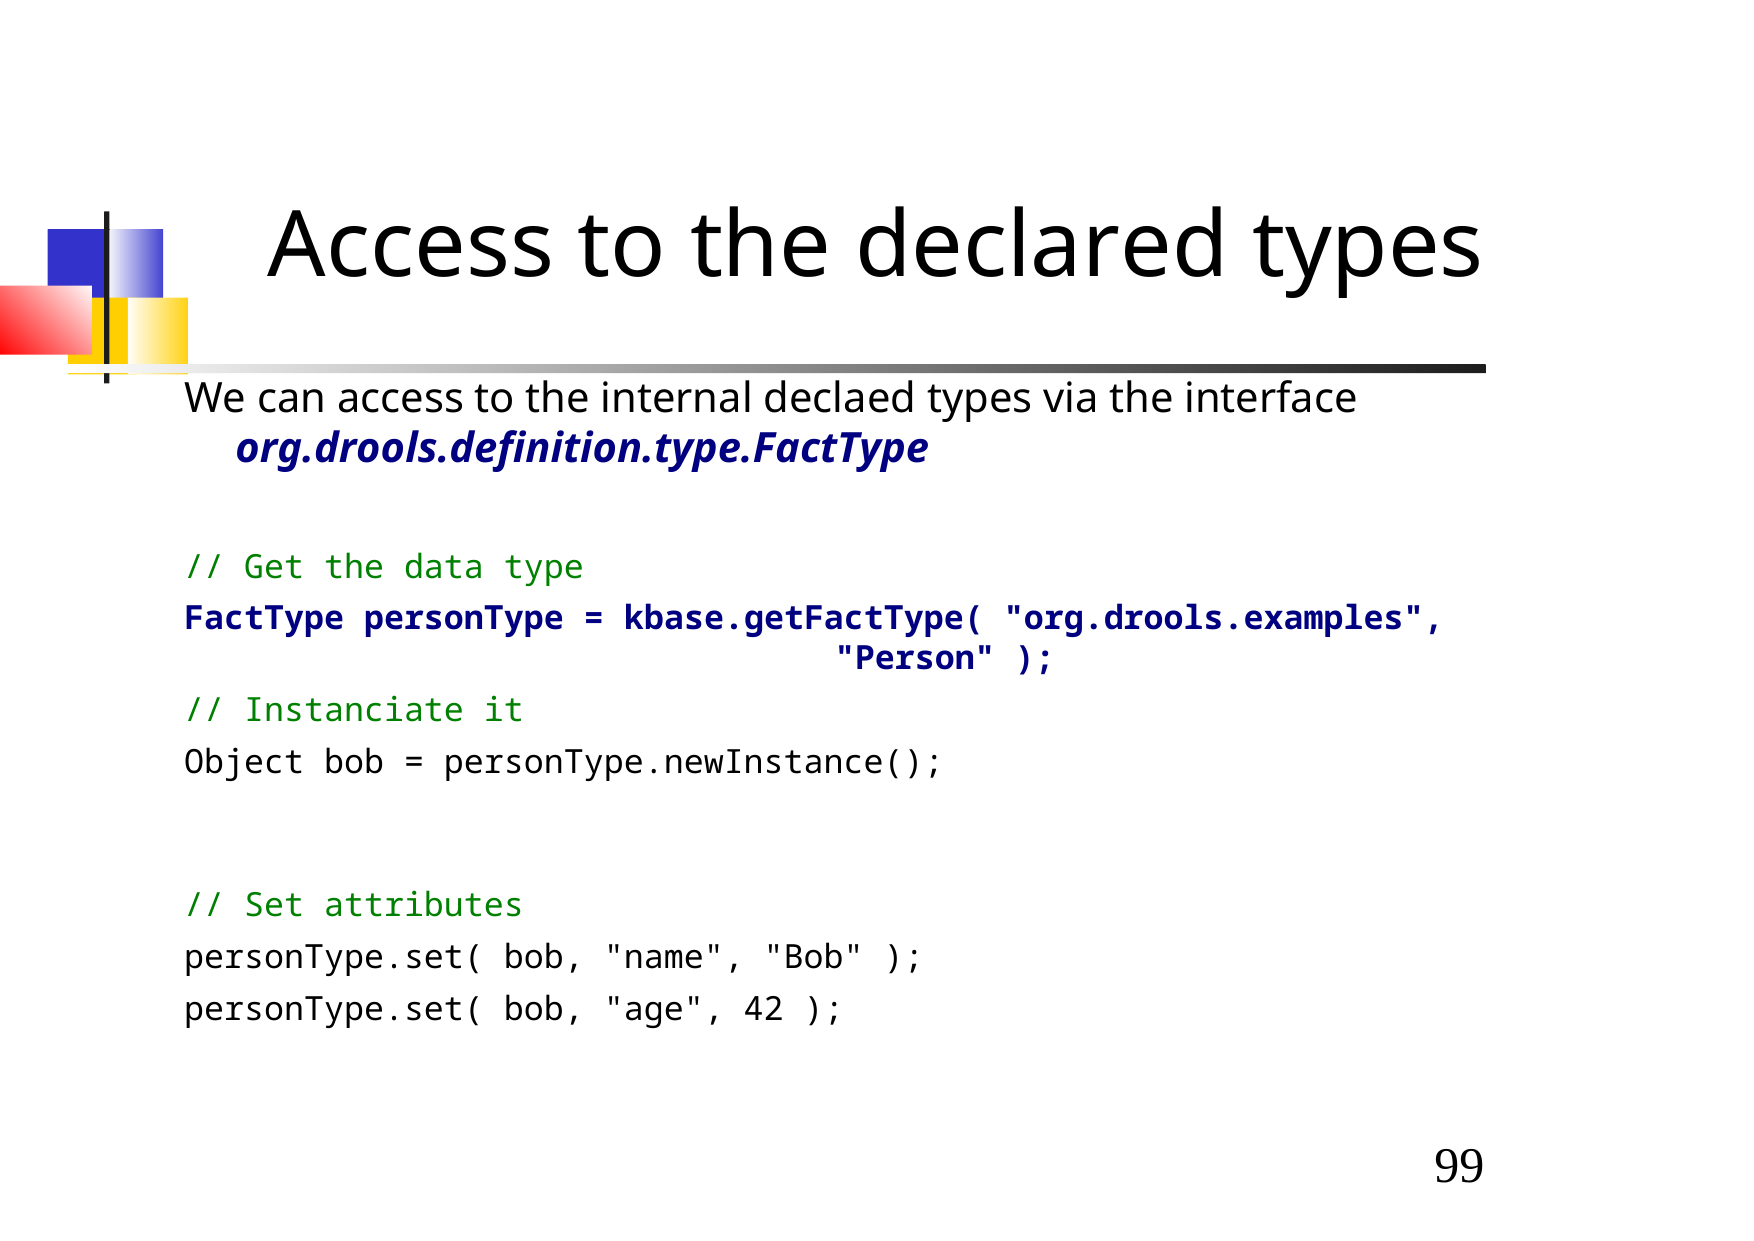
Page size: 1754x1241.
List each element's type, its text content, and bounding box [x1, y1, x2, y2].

list We can access to the internal declaed types via the interface org.drools.definition.type.FactType // Get the data type FactType personType = kbase.getFactType( "org.drools.examples", "Person" ); // Instanciate it Object bob = personType.newInstance(); // Set attributes personType.set( bob, "name", "Bob" ); personType.set( bob, "age", 42 ); [179, 371, 1574, 1077]
title Access to the declared types [179, 147, 1574, 344]
